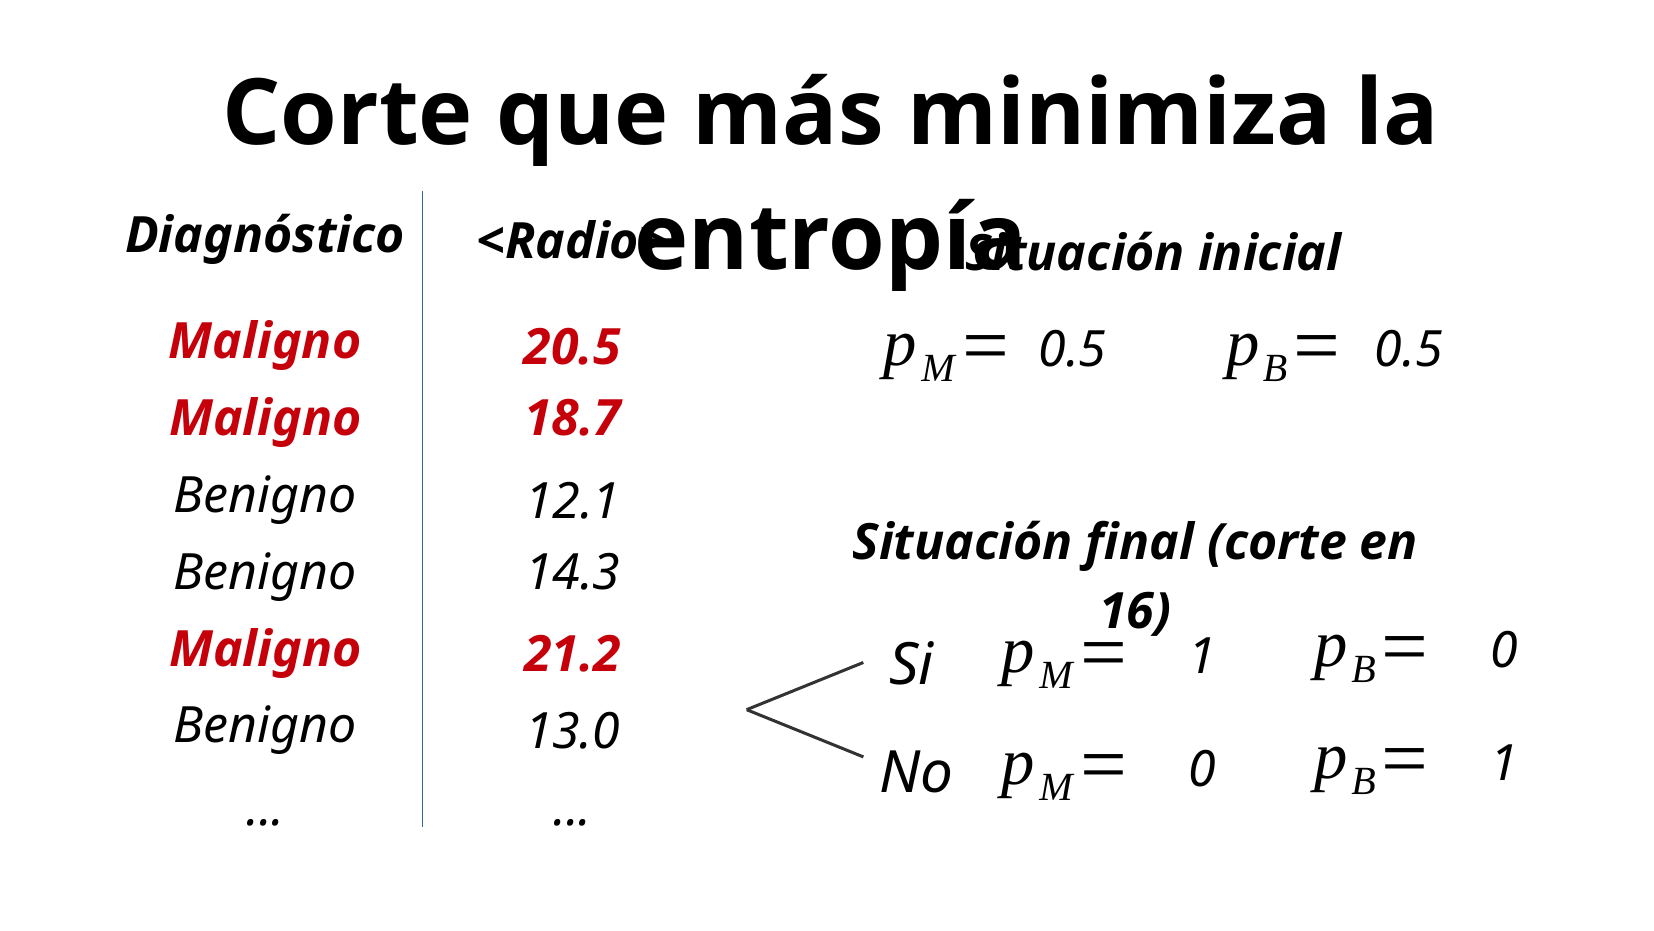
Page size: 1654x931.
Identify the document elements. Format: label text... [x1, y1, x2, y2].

text_box 18.7 [414, 374, 731, 450]
text_box 1 [1439, 719, 1569, 855]
text_box Benigno [107, 528, 415, 604]
text_box 21.2 [414, 611, 731, 686]
text_box [414, 197, 730, 273]
chart [876, 305, 1015, 390]
text_box Situación inicial [934, 209, 1372, 345]
text_box Situación final (corte en 16) [828, 498, 1443, 634]
text_box Maligno [107, 374, 414, 450]
text_box 14.3 [415, 528, 731, 604]
text_box ... [108, 764, 415, 840]
text_box 0.5 [1350, 305, 1467, 381]
text_box 0 [1439, 606, 1569, 719]
text_box Diagnóstico [107, 191, 422, 267]
text_box Corte que más minimiza la entropía [94, 38, 1568, 274]
text_box Benigno [107, 451, 423, 527]
text_box Maligno [107, 298, 423, 373]
text_box 0 [1132, 725, 1273, 860]
text_box 0.5 [1015, 345, 1131, 381]
text_box ... [415, 764, 731, 840]
chart [1307, 634, 1434, 691]
text_box Benigno [107, 681, 424, 757]
text_box Si [854, 615, 969, 700]
text_box 1 [1132, 634, 1273, 725]
text_box No [859, 722, 973, 808]
chart [1219, 345, 1345, 390]
chart [994, 725, 1133, 810]
chart [994, 634, 1133, 697]
text_box Maligno [107, 605, 424, 680]
text_box 20.5 [414, 303, 730, 374]
chart [1307, 719, 1434, 804]
text_box 13.0 [415, 687, 731, 763]
text_box 12.1 [414, 457, 731, 533]
